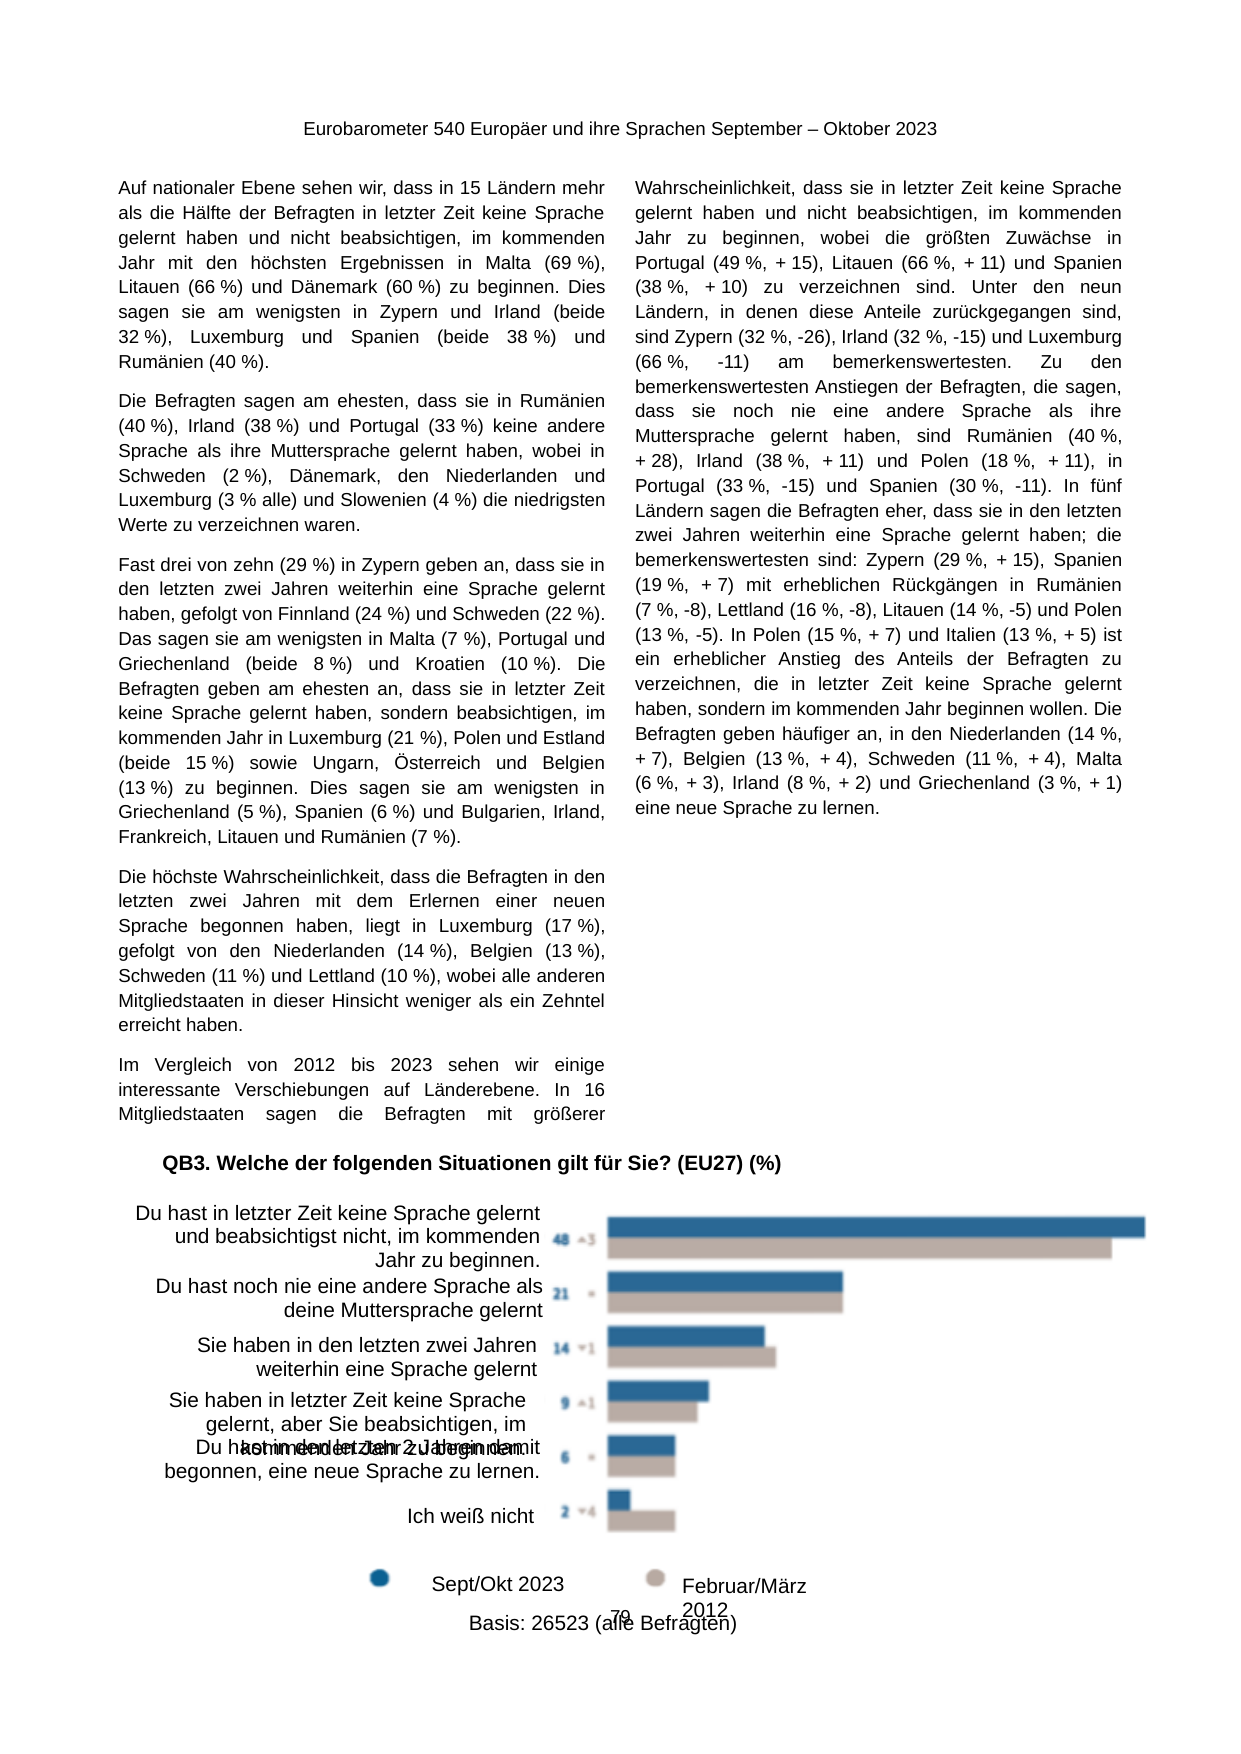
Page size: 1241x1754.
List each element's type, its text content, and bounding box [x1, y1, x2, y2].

text Wahrscheinlichkeit, dass sie in letzter Zeit keine Sprache gelernt haben und nicht beabsichtigen, im kommenden Jahr zu beginnen, wobei die größten Zuwächse in Portugal (49 %, + 15), Litauen (66 %, + 11) und Spanien (38 %, + 10) zu verzeichnen sind. Unter den neun Ländern, in denen diese Anteile zurückgegangen sind, sind Zypern (32 %, -26), Irland (32 %, -15) und Luxemburg (66 %, -11) am bemerkenswertesten. Zu den bemerkenswertesten Anstiegen der Befragten, die sagen, dass sie noch nie eine andere Sprache als ihre Muttersprache gelernt haben, sind Rumänien (40 %, + 28), Irland (38 %, + 11) und Polen (18 %, + 11), in Portugal (33 %, -15) und Spanien (30 %, -11). In fünf Ländern sagen die Befragten eher, dass sie in den letzten zwei Jahren weiterhin eine Sprache gelernt haben; die bemerkenswertesten sind: Zypern (29 %, + 15), Spanien (19 %, + 7) mit erheblichen Rückgängen in Rumänien (7 %, -8), Lettland (16 %, -8), Litauen (14 %, -5) und Polen (13 %, -5). In Polen (15 %, + 7) und Italien (13 %, + 5) ist ein erheblicher Anstieg des Anteils der Befragten zu verzeichnen, die in letzter Zeit keine Sprache gelernt haben, sondern im kommenden Jahr beginnen wollen. Die Befragten geben häufiger an, in den Niederlanden (14 %, + 7), Belgien (13 %, + 4), Schweden (11 %, + 4), Malta (6 %, + 3), Irland (8 %, + 2) und Griechenland (3 %, + 1) eine neue Sprache zu lernen. [635, 177, 1122, 818]
text Auf nationaler Ebene sehen wir, dass in 15 Ländern mehr als die Hälfte der Befragten in letzter Zeit keine Sprache gelernt haben und nicht beabsichtigen, im kommenden Jahr mit den höchsten Ergebnissen in Malta (69 %), Litauen (66 %) und Dänemark (60 %) zu beginnen. Dies sagen sie am wenigsten in Zypern und Irland (beide 32 %), Luxemburg und Spanien (beide 38 %) und Rumänien (40 %). [118, 177, 605, 372]
text Im Vergleich von 2012 bis 2023 sehen wir einige interessante Verschiebungen auf Länderebene. In 16 Mitgliedstaaten sagen die Befragten mit größerer [118, 1053, 605, 1125]
picture [544, 1194, 1151, 1541]
text Die Befragten sagen am ehesten, dass sie in Rumänien (40 %), Irland (38 %) und Portugal (33 %) keine andere Sprache als ihre Muttersprache gelernt haben, wobei in Schweden (2 %), Dänemark, den Niederlanden und Luxemburg (3 % alle) und Slowenien (4 %) die niedrigsten Werte zu verzeichnen waren. [118, 390, 605, 536]
picture [360, 1551, 671, 1601]
text Fast drei von zehn (29 %) in Zypern geben an, dass sie in den letzten zwei Jahren weiterhin eine Sprache gelernt haben, gefolgt von Finnland (24 %) und Schweden (22 %). Das sagen sie am wenigsten in Malta (7 %), Portugal und Griechenland (beide 8 %) und Kroatien (10 %). Die Befragten geben am ehesten an, dass sie in letzter Zeit keine Sprache gelernt haben, sondern beabsichtigen, im kommenden Jahr in Luxemburg (21 %), Polen und Estland (beide 15 %) sowie Ungarn, Österreich und Belgien (13 %) zu beginnen. Dies sagen sie am wenigsten in Griechenland (5 %), Spanien (6 %) und Bulgarien, Irland, Frankreich, Litauen und Rumänien (7 %). [118, 553, 605, 848]
text Die höchste Wahrscheinlichkeit, dass die Befragten in den letzten zwei Jahren mit dem Erlernen einer neuen Sprache begonnen haben, liegt in Luxemburg (17 %), gefolgt von den Niederlanden (14 %), Belgien (13 %), Schweden (11 %) und Lettland (10 %), wobei alle anderen Mitgliedstaaten in dieser Hinsicht weniger als ein Zehntel erreicht haben. [118, 865, 605, 1036]
